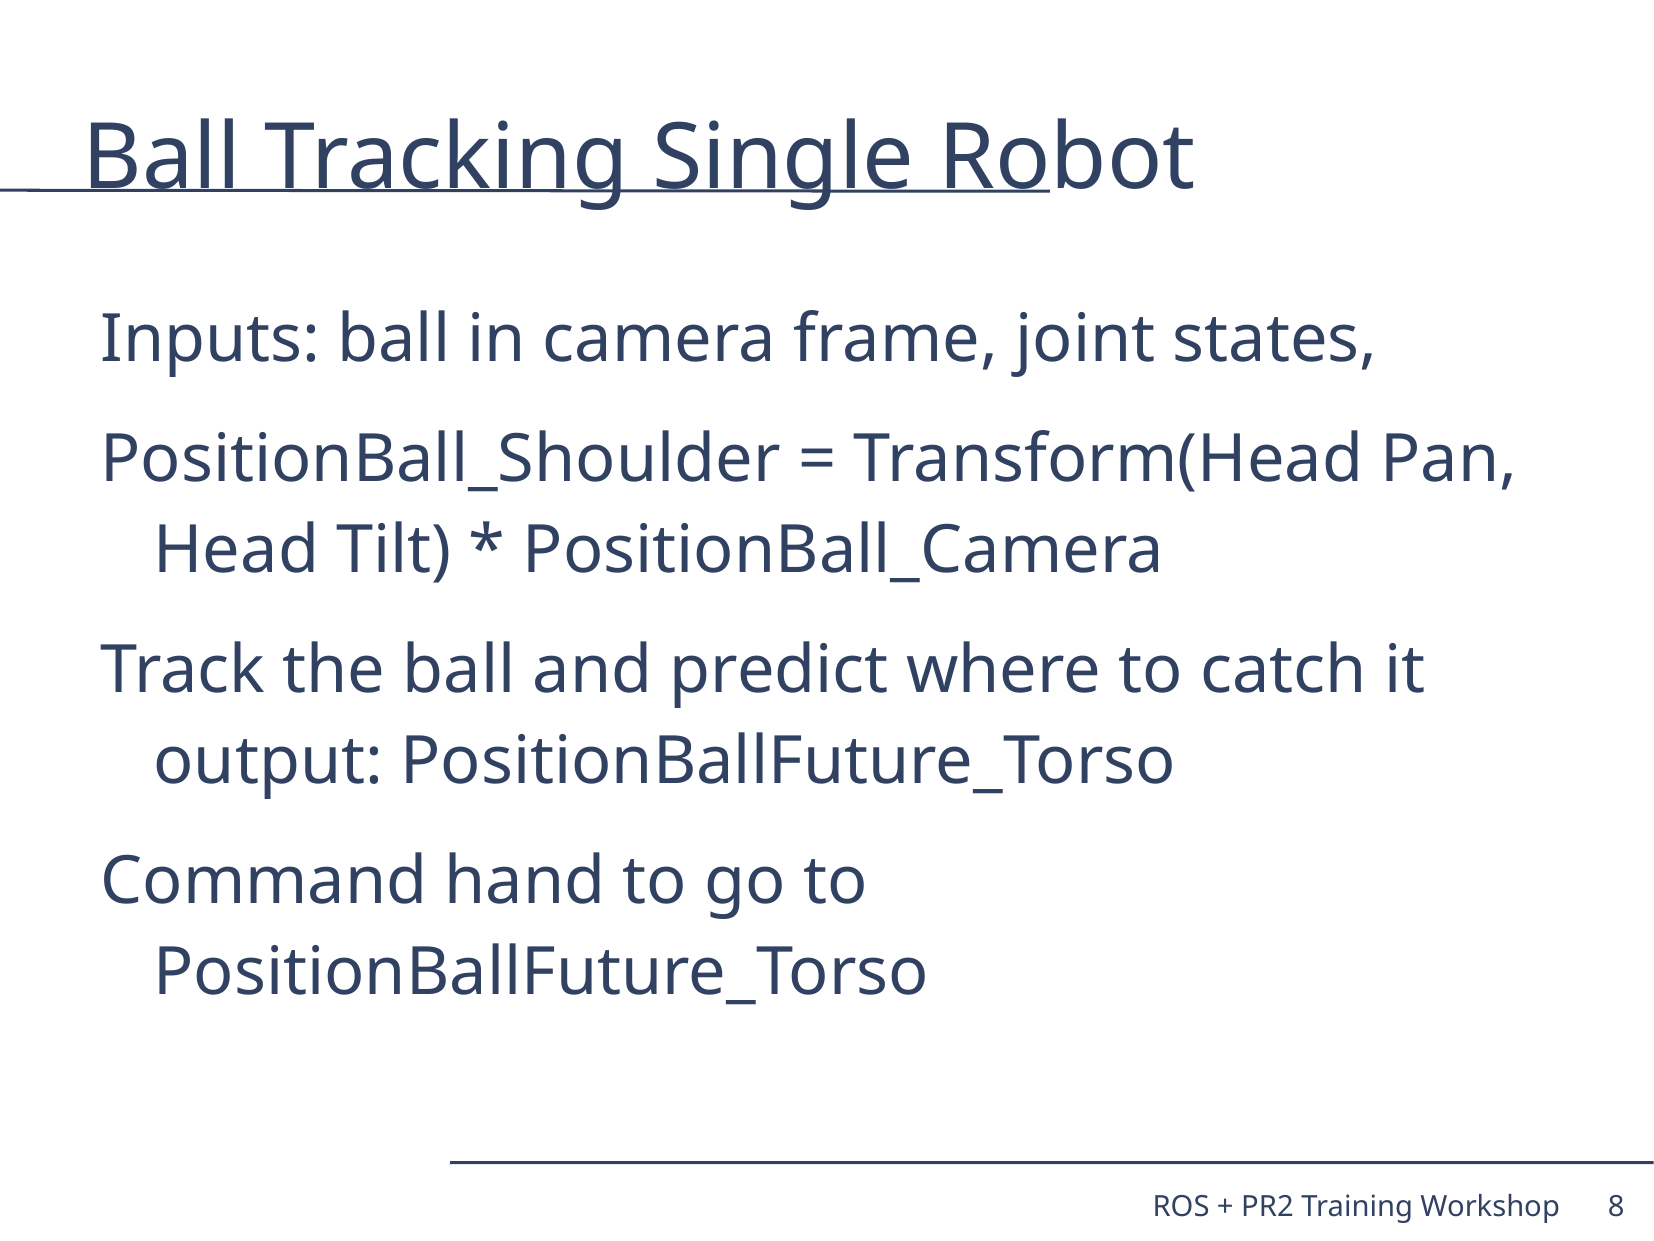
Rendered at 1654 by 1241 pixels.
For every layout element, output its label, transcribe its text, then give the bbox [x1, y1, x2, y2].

title Ball Tracking Single Robot [82, 56, 1571, 250]
list Inputs: ball in camera frame, joint states, PositionBall_Shoulder = Transform(Head Pan, Head Tilt) * PositionBall_Camera Track the ball and predict where to catch it output: PositionBallFuture_Torso Command hand to go to PositionBallFuture_Torso [82, 290, 1571, 1109]
